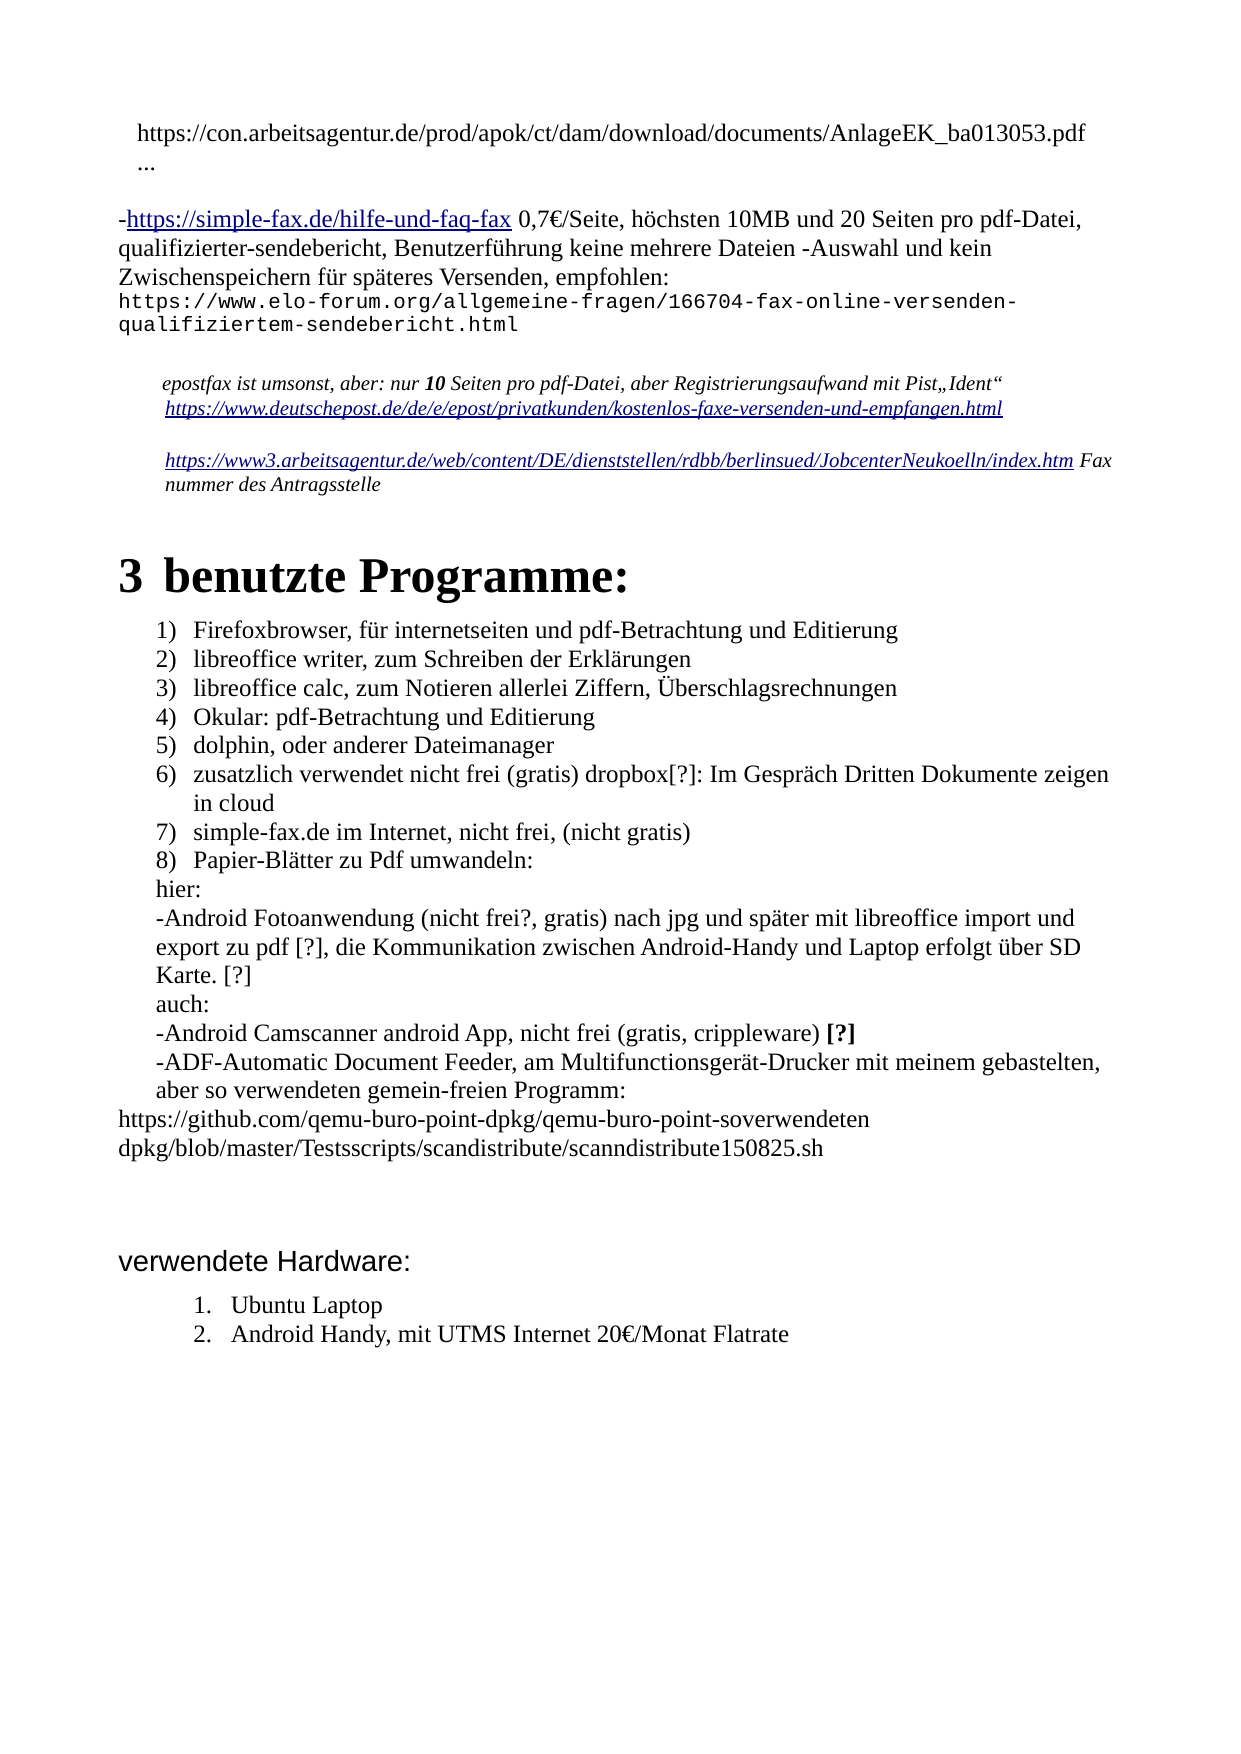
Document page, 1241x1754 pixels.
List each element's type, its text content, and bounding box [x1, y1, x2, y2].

text -https://simple-fax.de/hilfe-und-faq-fax 0,7€/Seite, höchsten 10MB und 20 Seiten pro pdf-Datei, qualifizierter-sendebericht, Benutzerführung keine mehrere Dateien -Auswahl und kein Zwischenspeichern für späteres Versenden, empfohlen: [118, 204, 1122, 291]
subtitle benutzte Programme: [118, 545, 1122, 603]
text https://github.com/qemu-buro-point-dpkg/qemu-buro-point-soverwendeten dpkg/blob/master/Testsscripts/scandistribute/scanndistribute150825.sh [118, 1104, 1122, 1162]
text -Android Fotoanwendung (nicht frei?, gratis) nach jpg und später mit libreoffice import und export zu pdf [?], die Kommunikation zwischen Android-Handy und Laptop erfolgt über SD Karte. [?] [156, 903, 1122, 989]
text https://www.deutschepost.de/de/e/epost/privatkunden/kostenlos-faxe-versenden-und-empfangen.html [165, 395, 1122, 419]
list Firefoxbrowser, für internetseiten und pdf-Betrachtung und Editierung [156, 615, 1122, 644]
text epostfax ist umsonst, aber: nur 10 Seiten pro pdf-Datei, aber Registrierungsaufwand mit Pist„Ident“ [156, 367, 1122, 395]
list libreoffice calc, zum Notieren allerlei Ziffern, Überschlagsrechnungen [156, 673, 1122, 702]
list Android Handy, mit UTMS Internet 20€/Monat Flatrate [193, 1319, 1122, 1348]
subtitle verwendete Hardware: [118, 1244, 1122, 1278]
text https://www.elo-forum.org/allgemeine-fragen/166704-fax-online-versenden-qualifiziertem-sendebericht.html [118, 291, 1122, 338]
list Ubuntu Laptop [193, 1290, 1122, 1319]
text auch: [156, 989, 1122, 1018]
text -Android Camscanner android App, nicht frei (gratis, crippleware) [?] [156, 1018, 1122, 1047]
list Papier-Blätter zu Pdf umwandeln: [156, 845, 1122, 874]
text ... [137, 147, 1122, 176]
list Okular: pdf-Betrachtung und Editierung [156, 702, 1122, 730]
text https://www3.arbeitsagentur.de/web/content/DE/dienststellen/rdbb/berlinsued/JobcenterNeukoelln/index.htm Fax nummer des Antragsstelle [165, 448, 1122, 496]
list dolphin, oder anderer Dateimanager [156, 730, 1122, 759]
text https://con.arbeitsagentur.de/prod/apok/ct/dam/download/documents/AnlageEK_ba013053.pdf [137, 118, 1122, 147]
list libreoffice writer, zum Schreiben der Erklärungen [156, 644, 1122, 673]
text -ADF-Automatic Document Feeder, am Multifunctionsgerät-Drucker mit meinem gebastelten, aber so verwendeten gemein-freien Programm: [156, 1047, 1122, 1104]
list simple-fax.de im Internet, nicht frei, (nicht gratis) [156, 817, 1122, 845]
text hier: [156, 874, 1122, 903]
list zusatzlich verwendet nicht frei (gratis) dropbox[?]: Im Gespräch Dritten Dokumente zeigen in cloud [156, 759, 1122, 817]
